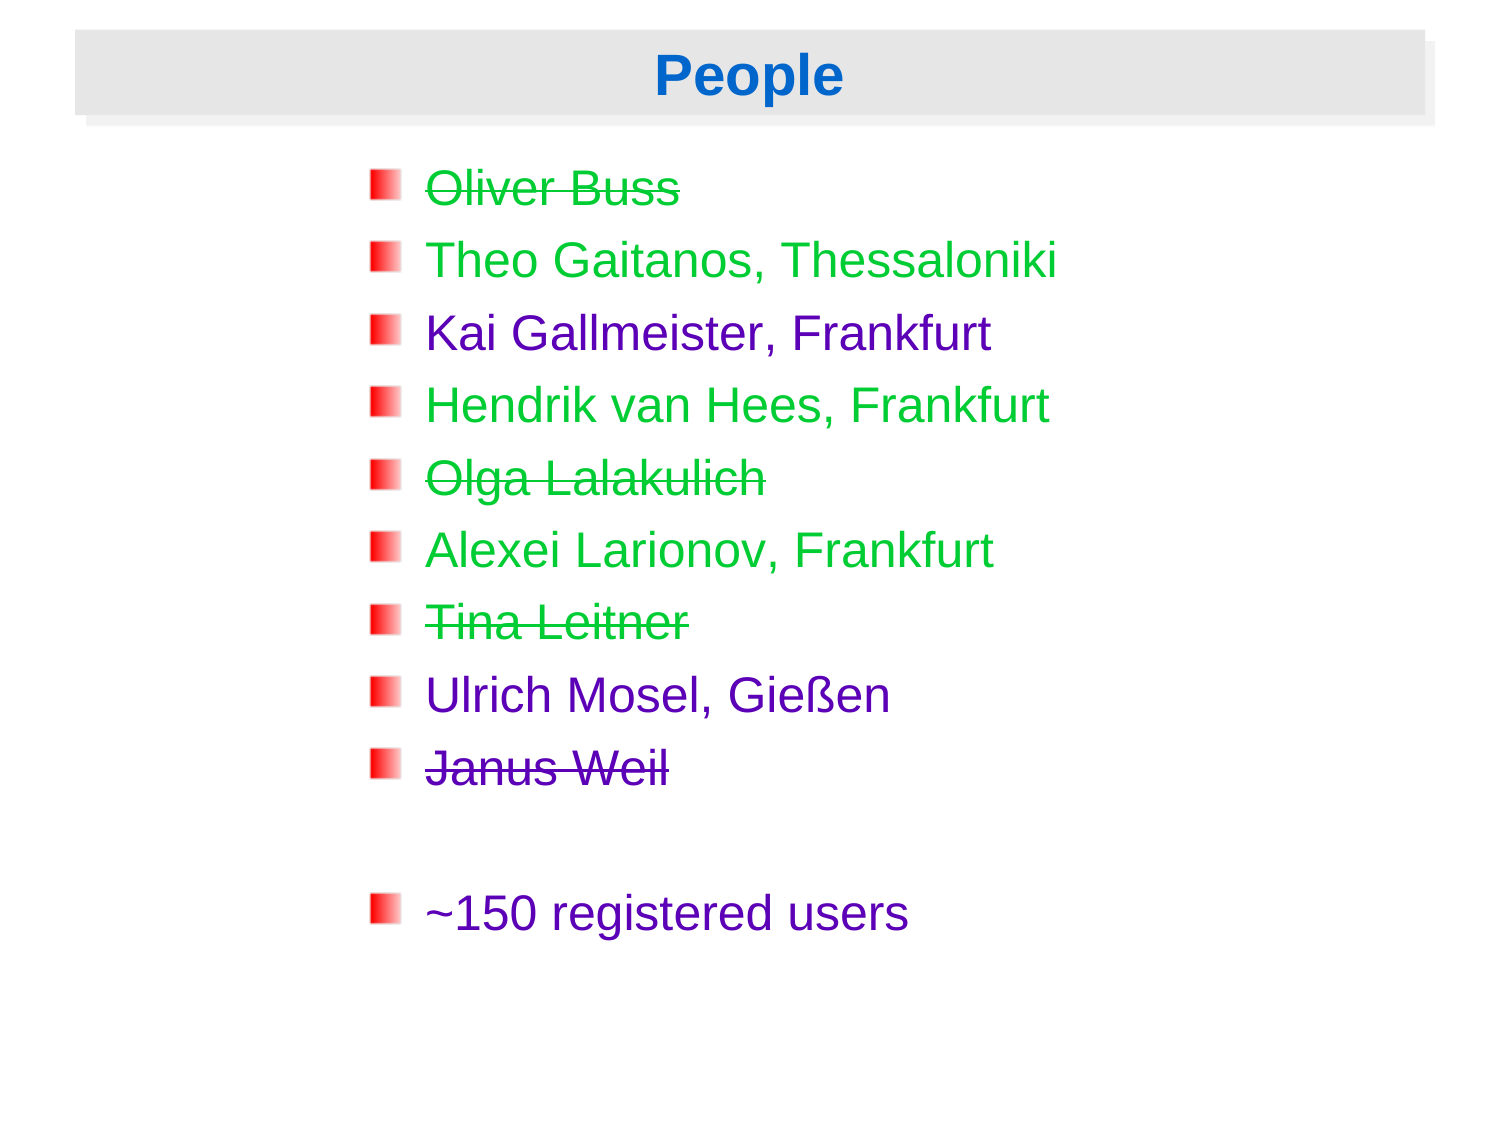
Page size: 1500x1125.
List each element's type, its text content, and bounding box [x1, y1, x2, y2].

title People [75, 29, 1426, 116]
list Oliver Buss Theo Gaitanos, Thessaloniki Kai Gallmeister, Frankfurt Hendrik van Hees, Frankfurt Olga Lalakulich Alexei Larionov, Frankfurt Tina Leitner Ulrich Mosel, Gießen Janus Weil ~150 registered users [353, 147, 1300, 1092]
